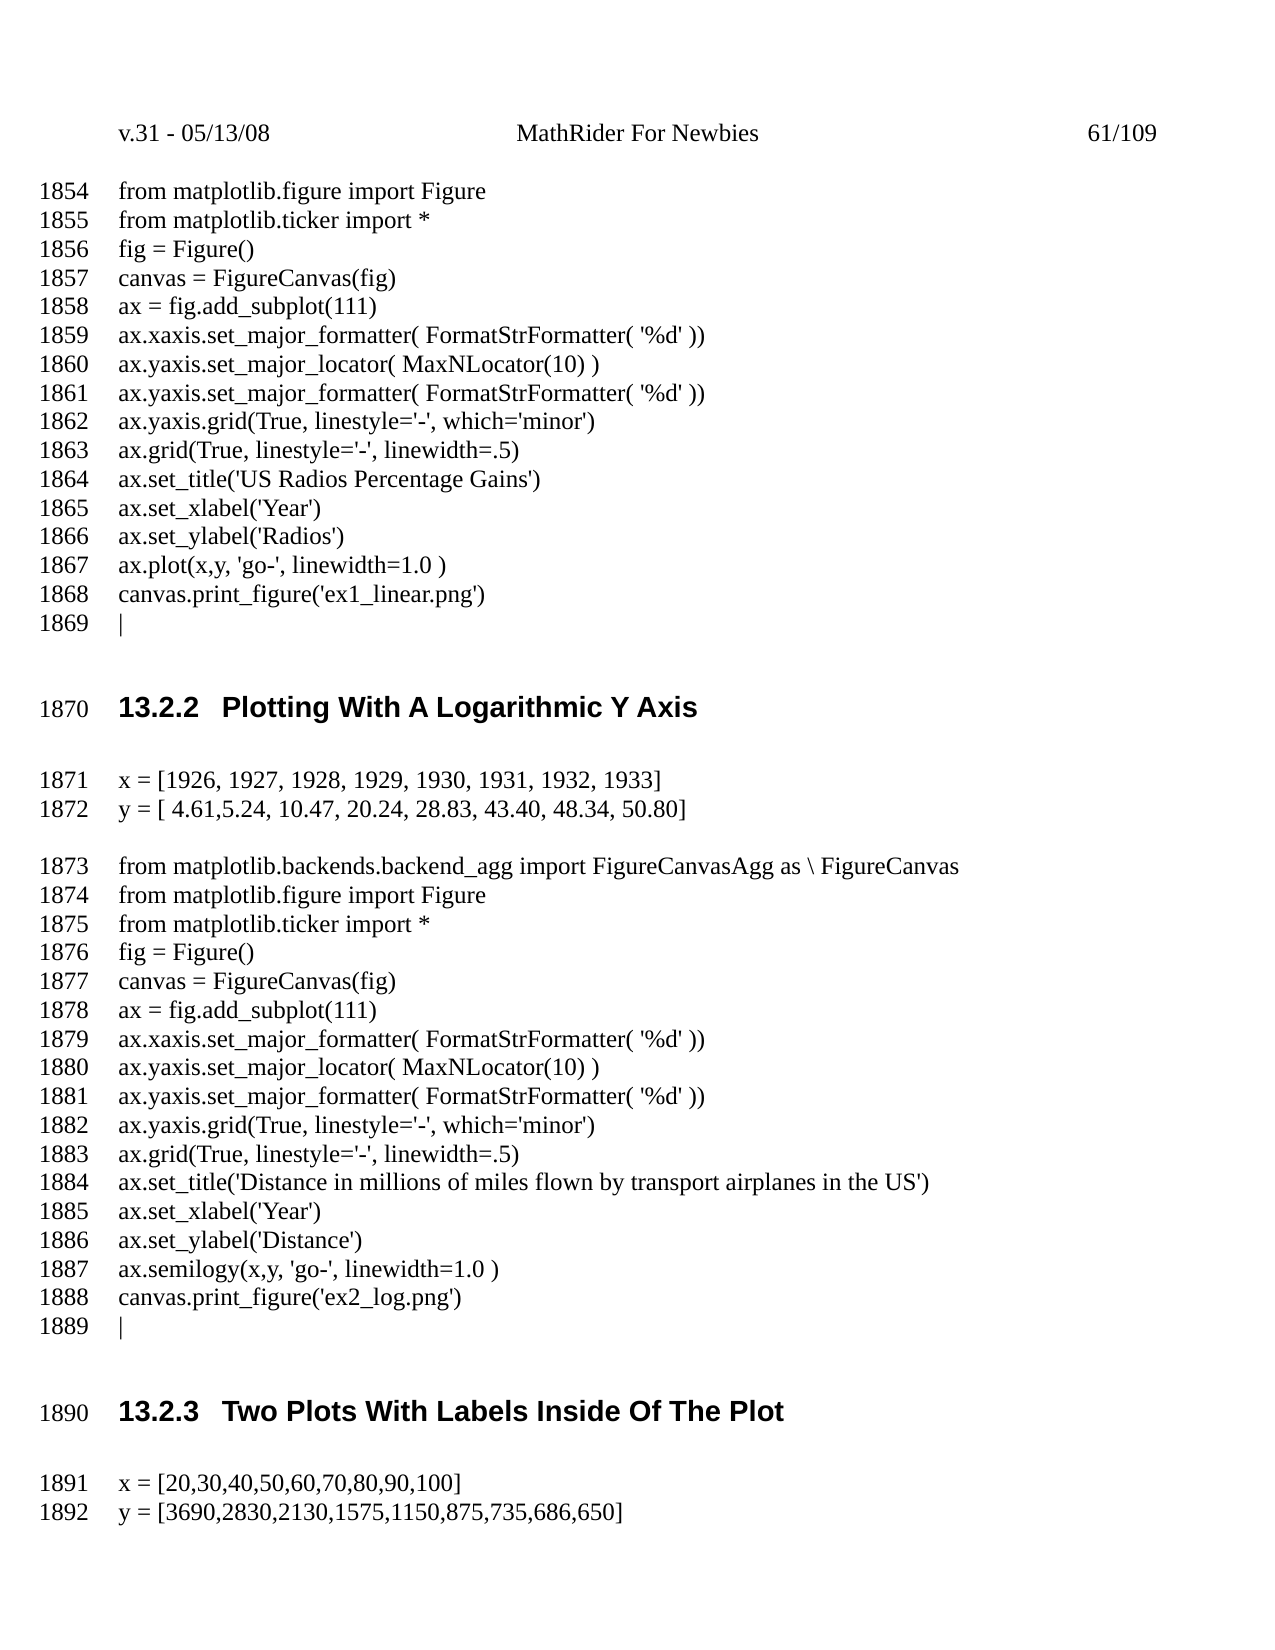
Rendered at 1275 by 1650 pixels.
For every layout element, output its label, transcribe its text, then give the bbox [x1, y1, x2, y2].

text ax.yaxis.set_major_formatter( FormatStrFormatter( '%d' )) [118, 1081, 1157, 1110]
text fig = Figure() [118, 234, 1157, 263]
text y = [3690,2830,2130,1575,1150,875,735,686,650] [118, 1497, 1157, 1526]
text ax.set_title('US Radios Percentage Gains') [118, 464, 1157, 493]
text ax.yaxis.set_major_locator( MaxNLocator(10) ) [118, 349, 1157, 378]
text from matplotlib.backends.backend_agg import FigureCanvasAgg as \ FigureCanvas [118, 851, 1157, 880]
text ax.semilogy(x,y, 'go-', linewidth=1.0 ) [118, 1254, 1157, 1282]
text ax.yaxis.set_major_locator( MaxNLocator(10) ) [118, 1052, 1157, 1081]
text ax.grid(True, linestyle='-', linewidth=.5) [118, 1139, 1157, 1167]
text canvas = FigureCanvas(fig) [118, 966, 1157, 995]
subtitle Two Plots With Labels Inside Of The Plot [118, 1394, 1157, 1427]
text ax.xaxis.set_major_formatter( FormatStrFormatter( '%d' )) [118, 1024, 1157, 1052]
text ax.set_ylabel('Radios') [118, 521, 1157, 550]
text | [118, 608, 1157, 636]
text ax.set_xlabel('Year') [118, 1196, 1157, 1225]
text x = [20,30,40,50,60,70,80,90,100] [118, 1468, 1157, 1497]
text ax.set_title('Distance in millions of miles flown by transport airplanes in the US') [118, 1167, 1157, 1196]
text ax.yaxis.grid(True, linestyle='-', which='minor') [118, 1110, 1157, 1139]
text canvas = FigureCanvas(fig) [118, 263, 1157, 291]
text ax.yaxis.set_major_formatter( FormatStrFormatter( '%d' )) [118, 378, 1157, 406]
text fig = Figure() [118, 937, 1157, 966]
text ax.set_ylabel('Distance') [118, 1225, 1157, 1254]
text ax.grid(True, linestyle='-', linewidth=.5) [118, 435, 1157, 464]
text from matplotlib.figure import Figure [118, 176, 1157, 205]
text from matplotlib.ticker import * [118, 909, 1157, 937]
text ax.plot(x,y, 'go-', linewidth=1.0 ) [118, 550, 1157, 579]
text canvas.print_figure('ex2_log.png') [118, 1282, 1157, 1311]
text | [118, 1311, 1157, 1340]
text ax.set_xlabel('Year') [118, 493, 1157, 521]
text canvas.print_figure('ex1_linear.png') [118, 579, 1157, 608]
text x = [1926, 1927, 1928, 1929, 1930, 1931, 1932, 1933] [118, 765, 1157, 794]
text ax.yaxis.grid(True, linestyle='-', which='minor') [118, 406, 1157, 435]
text ax = fig.add_subplot(111) [118, 291, 1157, 320]
text from matplotlib.ticker import * [118, 205, 1157, 234]
subtitle Plotting With A Logarithmic Y Axis [118, 690, 1157, 724]
text ax = fig.add_subplot(111) [118, 995, 1157, 1024]
text ax.xaxis.set_major_formatter( FormatStrFormatter( '%d' )) [118, 320, 1157, 349]
text y = [ 4.61,5.24, 10.47, 20.24, 28.83, 43.40, 48.34, 50.80] [118, 794, 1157, 822]
text from matplotlib.figure import Figure [118, 880, 1157, 909]
